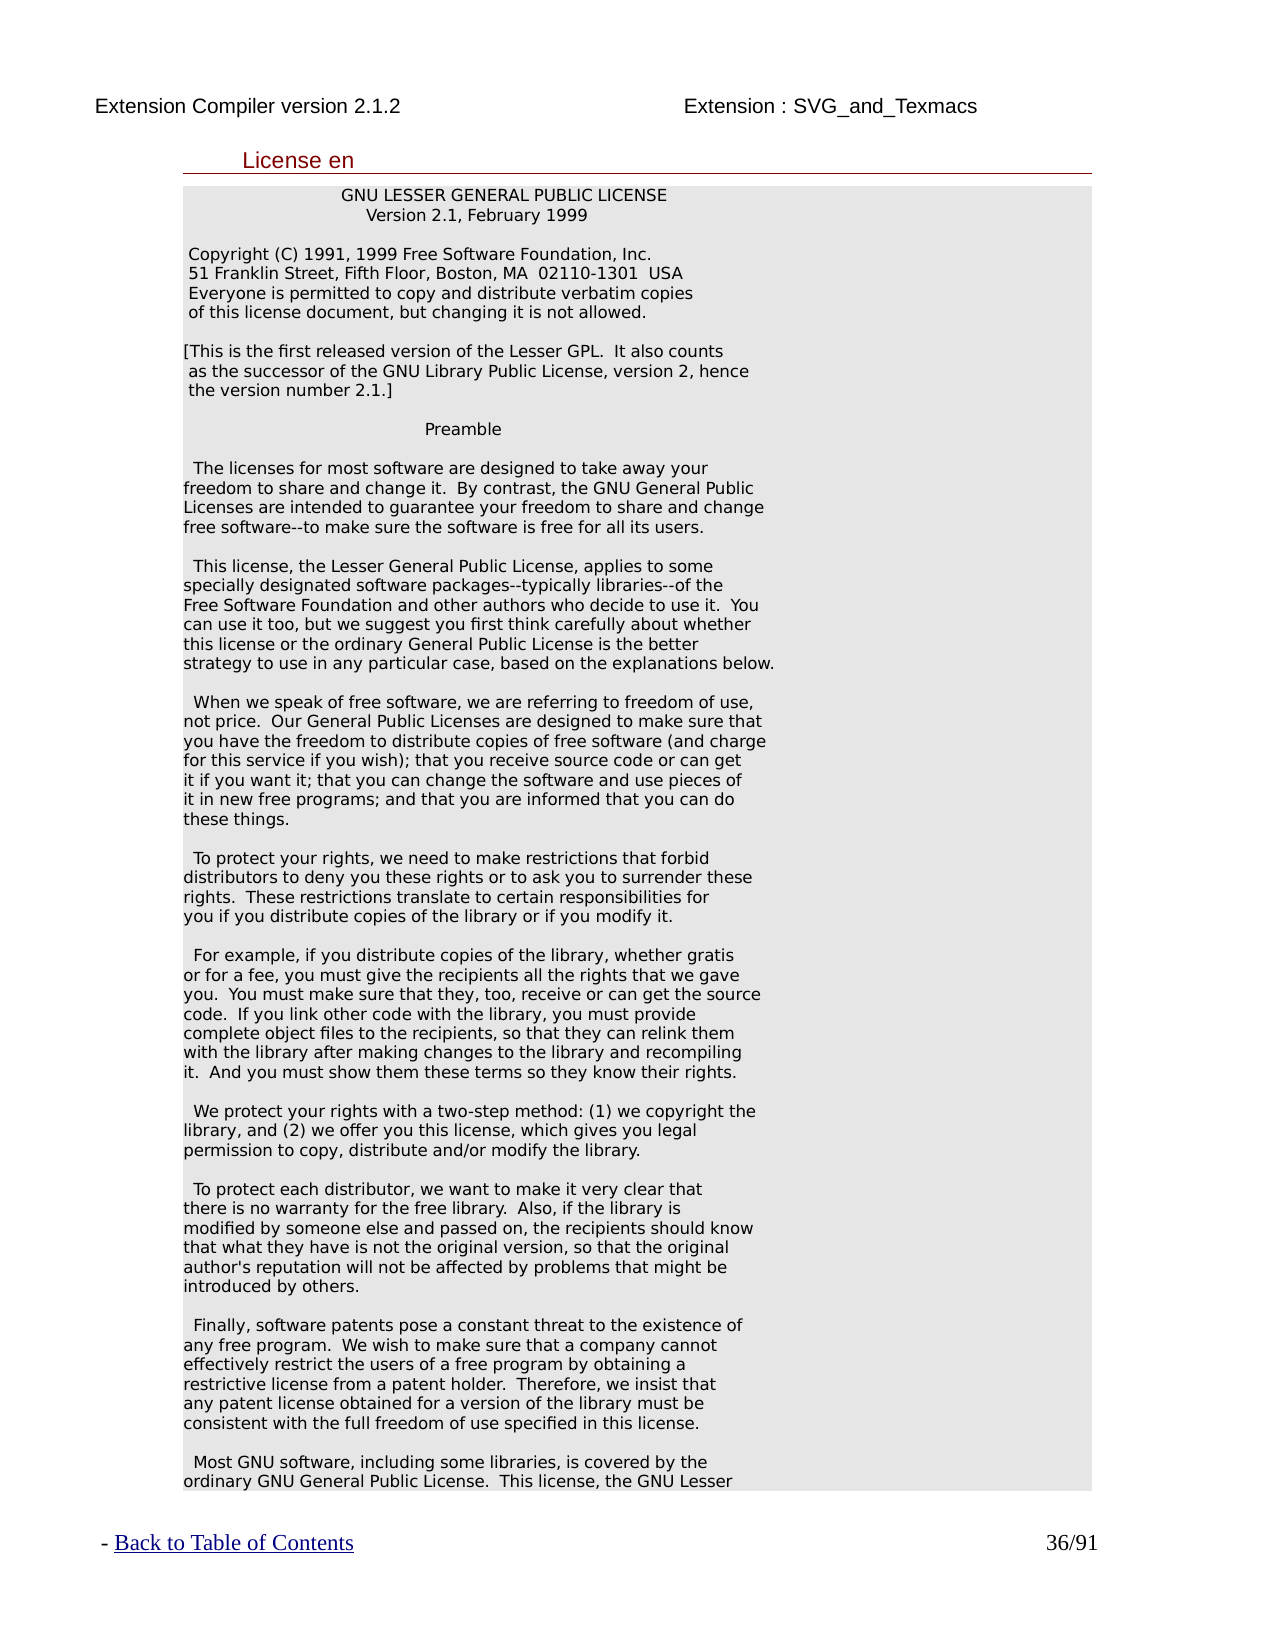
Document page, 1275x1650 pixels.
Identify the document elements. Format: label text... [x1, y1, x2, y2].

text author's reputation will not be affected by problems that might be [183, 1258, 1092, 1277]
text this license or the ordinary General Public License is the better [183, 634, 1092, 654]
text permission to copy, distribute and/or modify the library. [183, 1141, 1092, 1160]
text these things. [183, 810, 1092, 829]
text modified by someone else and passed on, the recipients should know [183, 1219, 1092, 1238]
text the version number 2.1.] [183, 381, 1092, 401]
text complete object files to the recipients, so that they can relink them [183, 1024, 1092, 1043]
text freedom to share and change it. By contrast, the GNU General Public [183, 478, 1092, 498]
text ordinary GNU General Public License. This license, the GNU Lesser [183, 1472, 1092, 1491]
text To protect each distributor, we want to make it very clear that [183, 1180, 1092, 1199]
text you if you distribute copies of the library or if you modify it. [183, 907, 1092, 927]
text We protect your rights with a two-step method: (1) we copyright the [183, 1102, 1092, 1121]
text Everyone is permitted to copy and distribute verbatim copies [183, 284, 1092, 303]
text can use it too, but we suggest you first think carefully about whether [183, 615, 1092, 634]
text you. You must make sure that they, too, receive or can get the source [183, 985, 1092, 1004]
text Free Software Foundation and other authors who decide to use it. You [183, 595, 1092, 615]
text it in new free programs; and that you are informed that you can do [183, 790, 1092, 810]
text strategy to use in any particular case, based on the explanations below. [183, 654, 1092, 673]
text restrictive license from a patent holder. Therefore, we insist that [183, 1374, 1092, 1394]
text The licenses for most software are designed to take away your [183, 459, 1092, 478]
text or for a fee, you must give the recipients all the rights that we gave [183, 966, 1092, 985]
text consistent with the full freedom of use specified in this license. [183, 1413, 1092, 1433]
text 51 Franklin Street, Fifth Floor, Boston, MA 02110-1301 USA [183, 264, 1092, 284]
text [This is the first released version of the Lesser GPL. It also counts [183, 342, 1092, 362]
text Copyright (C) 1991, 1999 Free Software Foundation, Inc. [183, 245, 1092, 264]
text Licenses are intended to guarantee your freedom to share and change [183, 498, 1092, 517]
text Most GNU software, including some libraries, is covered by the [183, 1452, 1092, 1472]
text introduced by others. [183, 1277, 1092, 1297]
text as the successor of the GNU Library Public License, version 2, hence [183, 362, 1092, 381]
text Version 2.1, February 1999 [183, 206, 1092, 225]
text This license, the Lesser General Public License, applies to some [183, 556, 1092, 576]
text library, and (2) we offer you this license, which gives you legal [183, 1121, 1092, 1141]
text For example, if you distribute copies of the library, whether gratis [183, 946, 1092, 966]
text it. And you must show them these terms so they know their rights. [183, 1063, 1092, 1082]
text it if you want it; that you can change the software and use pieces of [183, 771, 1092, 790]
text distributors to deny you these rights or to ask you to surrender these [183, 868, 1092, 888]
text that what they have is not the original version, so that the original [183, 1238, 1092, 1258]
text any free program. We wish to make sure that a company cannot [183, 1336, 1092, 1355]
text rights. These restrictions translate to certain responsibilities for [183, 888, 1092, 907]
text GNU LESSER GENERAL PUBLIC LICENSE [183, 186, 1092, 206]
text When we speak of free software, we are referring to freedom of use, [183, 693, 1092, 712]
text you have the freedom to distribute copies of free software (and charge [183, 732, 1092, 751]
text of this license document, but changing it is not allowed. [183, 303, 1092, 323]
text Finally, software patents pose a constant threat to the existence of [183, 1316, 1092, 1336]
text effectively restrict the users of a free program by obtaining a [183, 1355, 1092, 1374]
text there is no warranty for the free library. Also, if the library is [183, 1199, 1092, 1219]
text License en [183, 147, 1092, 173]
text specially designated software packages--typically libraries--of the [183, 576, 1092, 595]
text any patent license obtained for a version of the library must be [183, 1394, 1092, 1413]
text not price. Our General Public Licenses are designed to make sure that [183, 712, 1092, 732]
text Preamble [183, 420, 1092, 439]
text with the library after making changes to the library and recompiling [183, 1043, 1092, 1063]
text free software--to make sure the software is free for all its users. [183, 517, 1092, 537]
text for this service if you wish); that you receive source code or can get [183, 751, 1092, 771]
text code. If you link other code with the library, you must provide [183, 1004, 1092, 1024]
text To protect your rights, we need to make restrictions that forbid [183, 849, 1092, 868]
